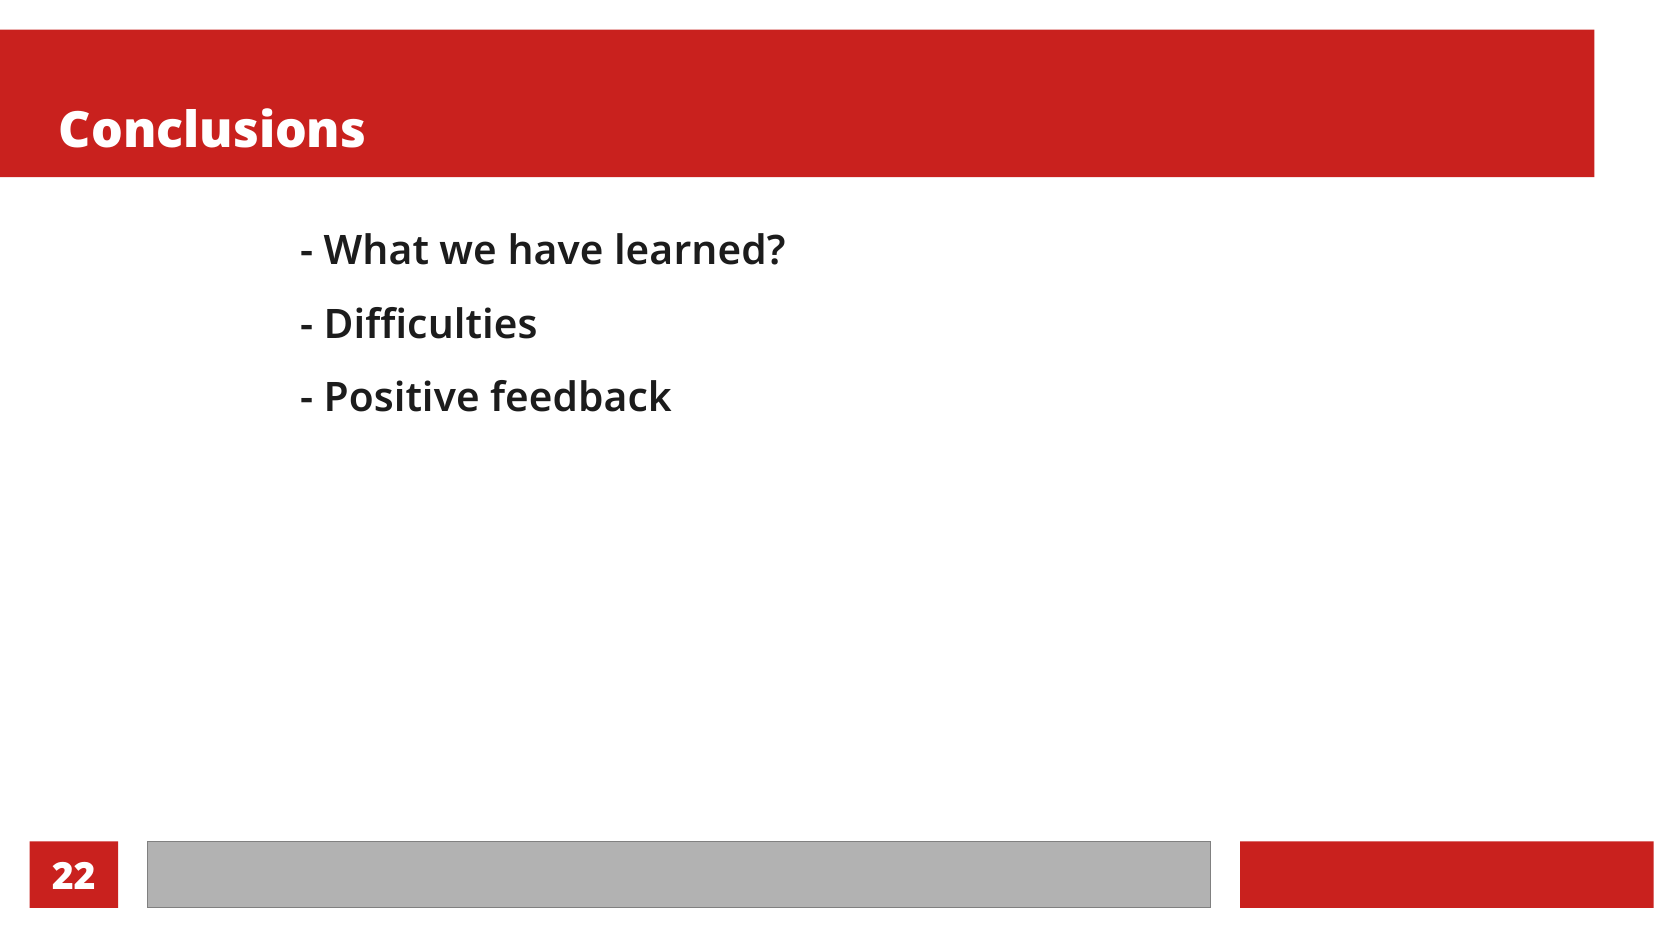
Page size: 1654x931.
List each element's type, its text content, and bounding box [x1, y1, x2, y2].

title Conclusions [59, 44, 1595, 163]
list - What we have learned? - Difficulties - Positive feedback [300, 221, 1324, 798]
